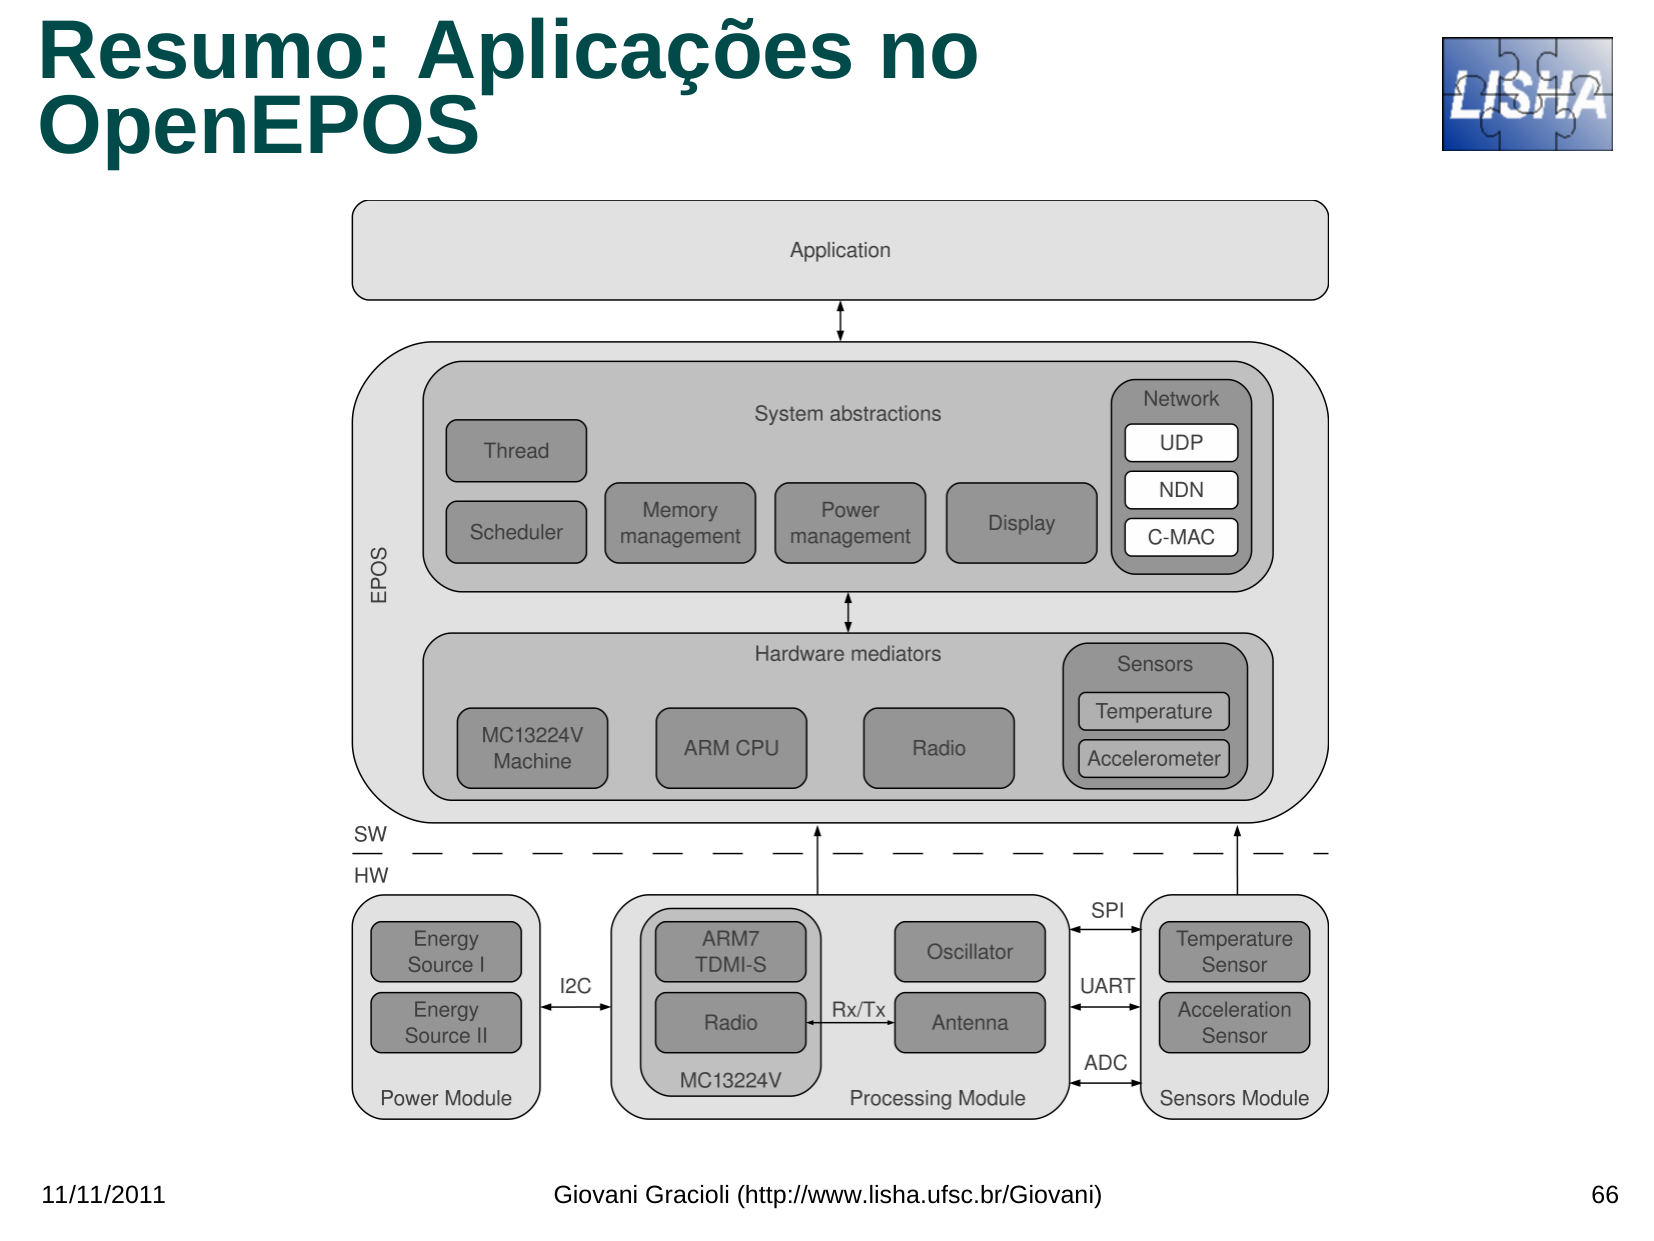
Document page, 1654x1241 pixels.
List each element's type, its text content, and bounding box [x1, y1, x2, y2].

picture [339, 199, 1330, 1121]
title Resumo: Aplicações no OpenEPOS [37, 9, 1426, 178]
picture [1442, 37, 1613, 151]
